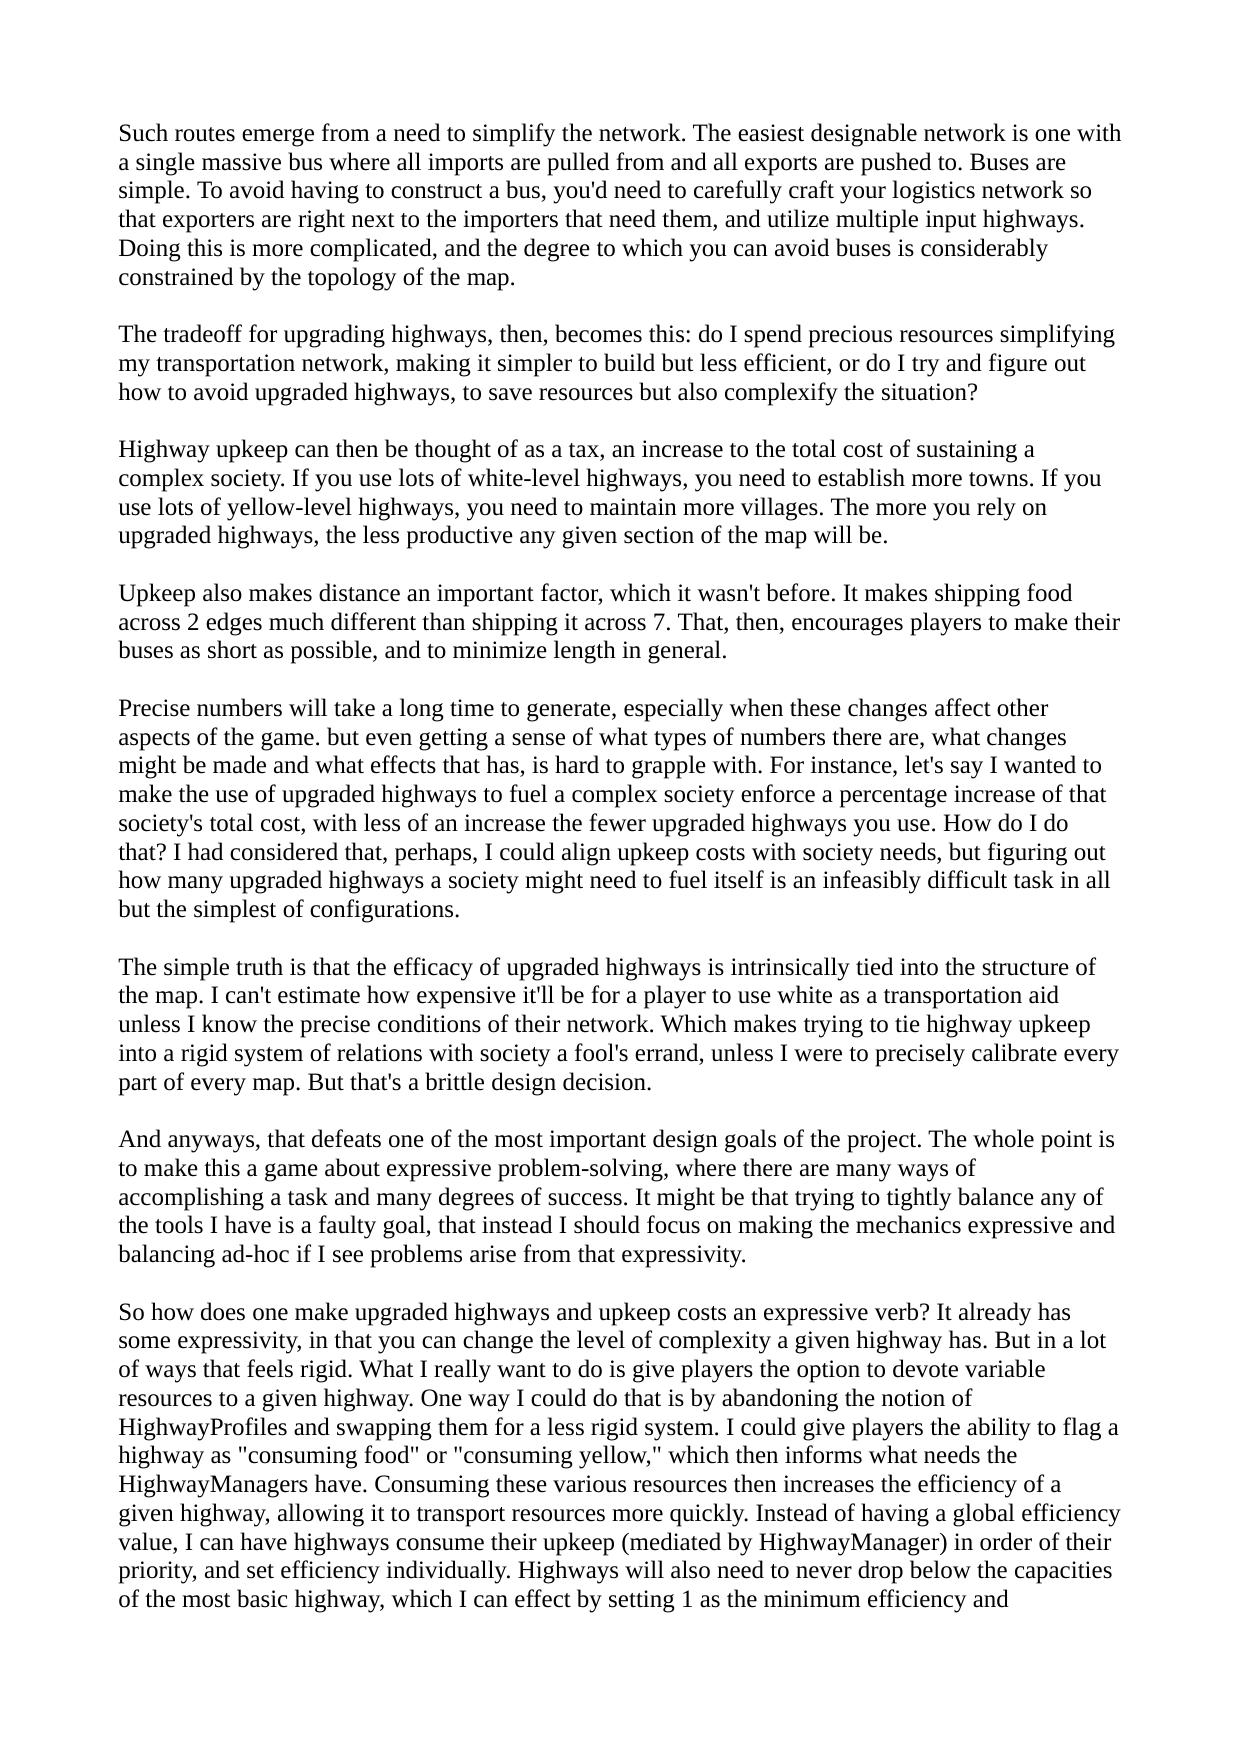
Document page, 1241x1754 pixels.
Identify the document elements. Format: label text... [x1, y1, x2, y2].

text Highway upkeep can then be thought of as a tax, an increase to the total cost of sustaining a complex society. If you use lots of white-level highways, you need to establish more towns. If you use lots of yellow-level highways, you need to maintain more villages. The more you rely on upgraded highways, the less productive any given section of the map will be. [118, 434, 1122, 549]
text So how does one make upgraded highways and upkeep costs an expressive verb? It already has some expressivity, in that you can change the level of complexity a given highway has. But in a lot of ways that feels rigid. What I really want to do is give players the option to devote variable resources to a given highway. One way I could do that is by abandoning the notion of HighwayProfiles and swapping them for a less rigid system. I could give players the ability to flag a highway as "consuming food" or "consuming yellow," which then informs what needs the HighwayManagers have. Consuming these various resources then increases the efficiency of a given highway, allowing it to transport resources more quickly. Instead of having a global efficiency value, I can have highways consume their upkeep (mediated by HighwayManager) in order of their priority, and set efficiency individually. Highways will also need to never drop below the capacities of the most basic highway, which I can effect by setting 1 as the minimum efficiency and [118, 1297, 1122, 1613]
text Upkeep also makes distance an important factor, which it wasn't before. It makes shipping food across 2 edges much different than shipping it across 7. That, then, encourages players to make their buses as short as possible, and to minimize length in general. [118, 578, 1122, 664]
text The simple truth is that the efficacy of upgraded highways is intrinsically tied into the structure of the map. I can't estimate how expensive it'll be for a player to use white as a transportation aid unless I know the precise conditions of their network. Which makes trying to tie highway upkeep into a rigid system of relations with society a fool's errand, unless I were to precisely calibrate every part of every map. But that's a brittle design decision. [118, 952, 1122, 1096]
text Precise numbers will take a long time to generate, especially when these changes affect other aspects of the game. but even getting a sense of what types of numbers there are, what changes might be made and what effects that has, is hard to grapple with. For instance, let's say I wanted to make the use of upgraded highways to fuel a complex society enforce a percentage increase of that society's total cost, with less of an increase the fewer upgraded highways you use. How do I do that? I had considered that, perhaps, I could align upkeep costs with society needs, but figuring out how many upgraded highways a society might need to fuel itself is an infeasibly difficult task in all but the simplest of configurations. [118, 693, 1122, 923]
text The tradeoff for upgrading highways, then, becomes this: do I spend precious resources simplifying my transportation network, making it simpler to build but less efficient, or do I try and figure out how to avoid upgraded highways, to save resources but also complexify the situation? [118, 319, 1122, 406]
text Such routes emerge from a need to simplify the network. The easiest designable network is one with a single massive bus where all imports are pulled from and all exports are pushed to. Buses are simple. To avoid having to construct a bus, you'd need to carefully craft your logistics network so that exporters are right next to the importers that need them, and utilize multiple input highways. Doing this is more complicated, and the degree to which you can avoid buses is considerably constrained by the topology of the map. [118, 118, 1122, 291]
text And anyways, that defeats one of the most important design goals of the project. The whole point is to make this a game about expressive problem-solving, where there are many ways of accomplishing a task and many degrees of success. It might be that trying to tightly balance any of the tools I have is a faulty goal, that instead I should focus on making the mechanics expressive and balancing ad-hoc if I see problems arise from that expressivity. [118, 1124, 1122, 1268]
